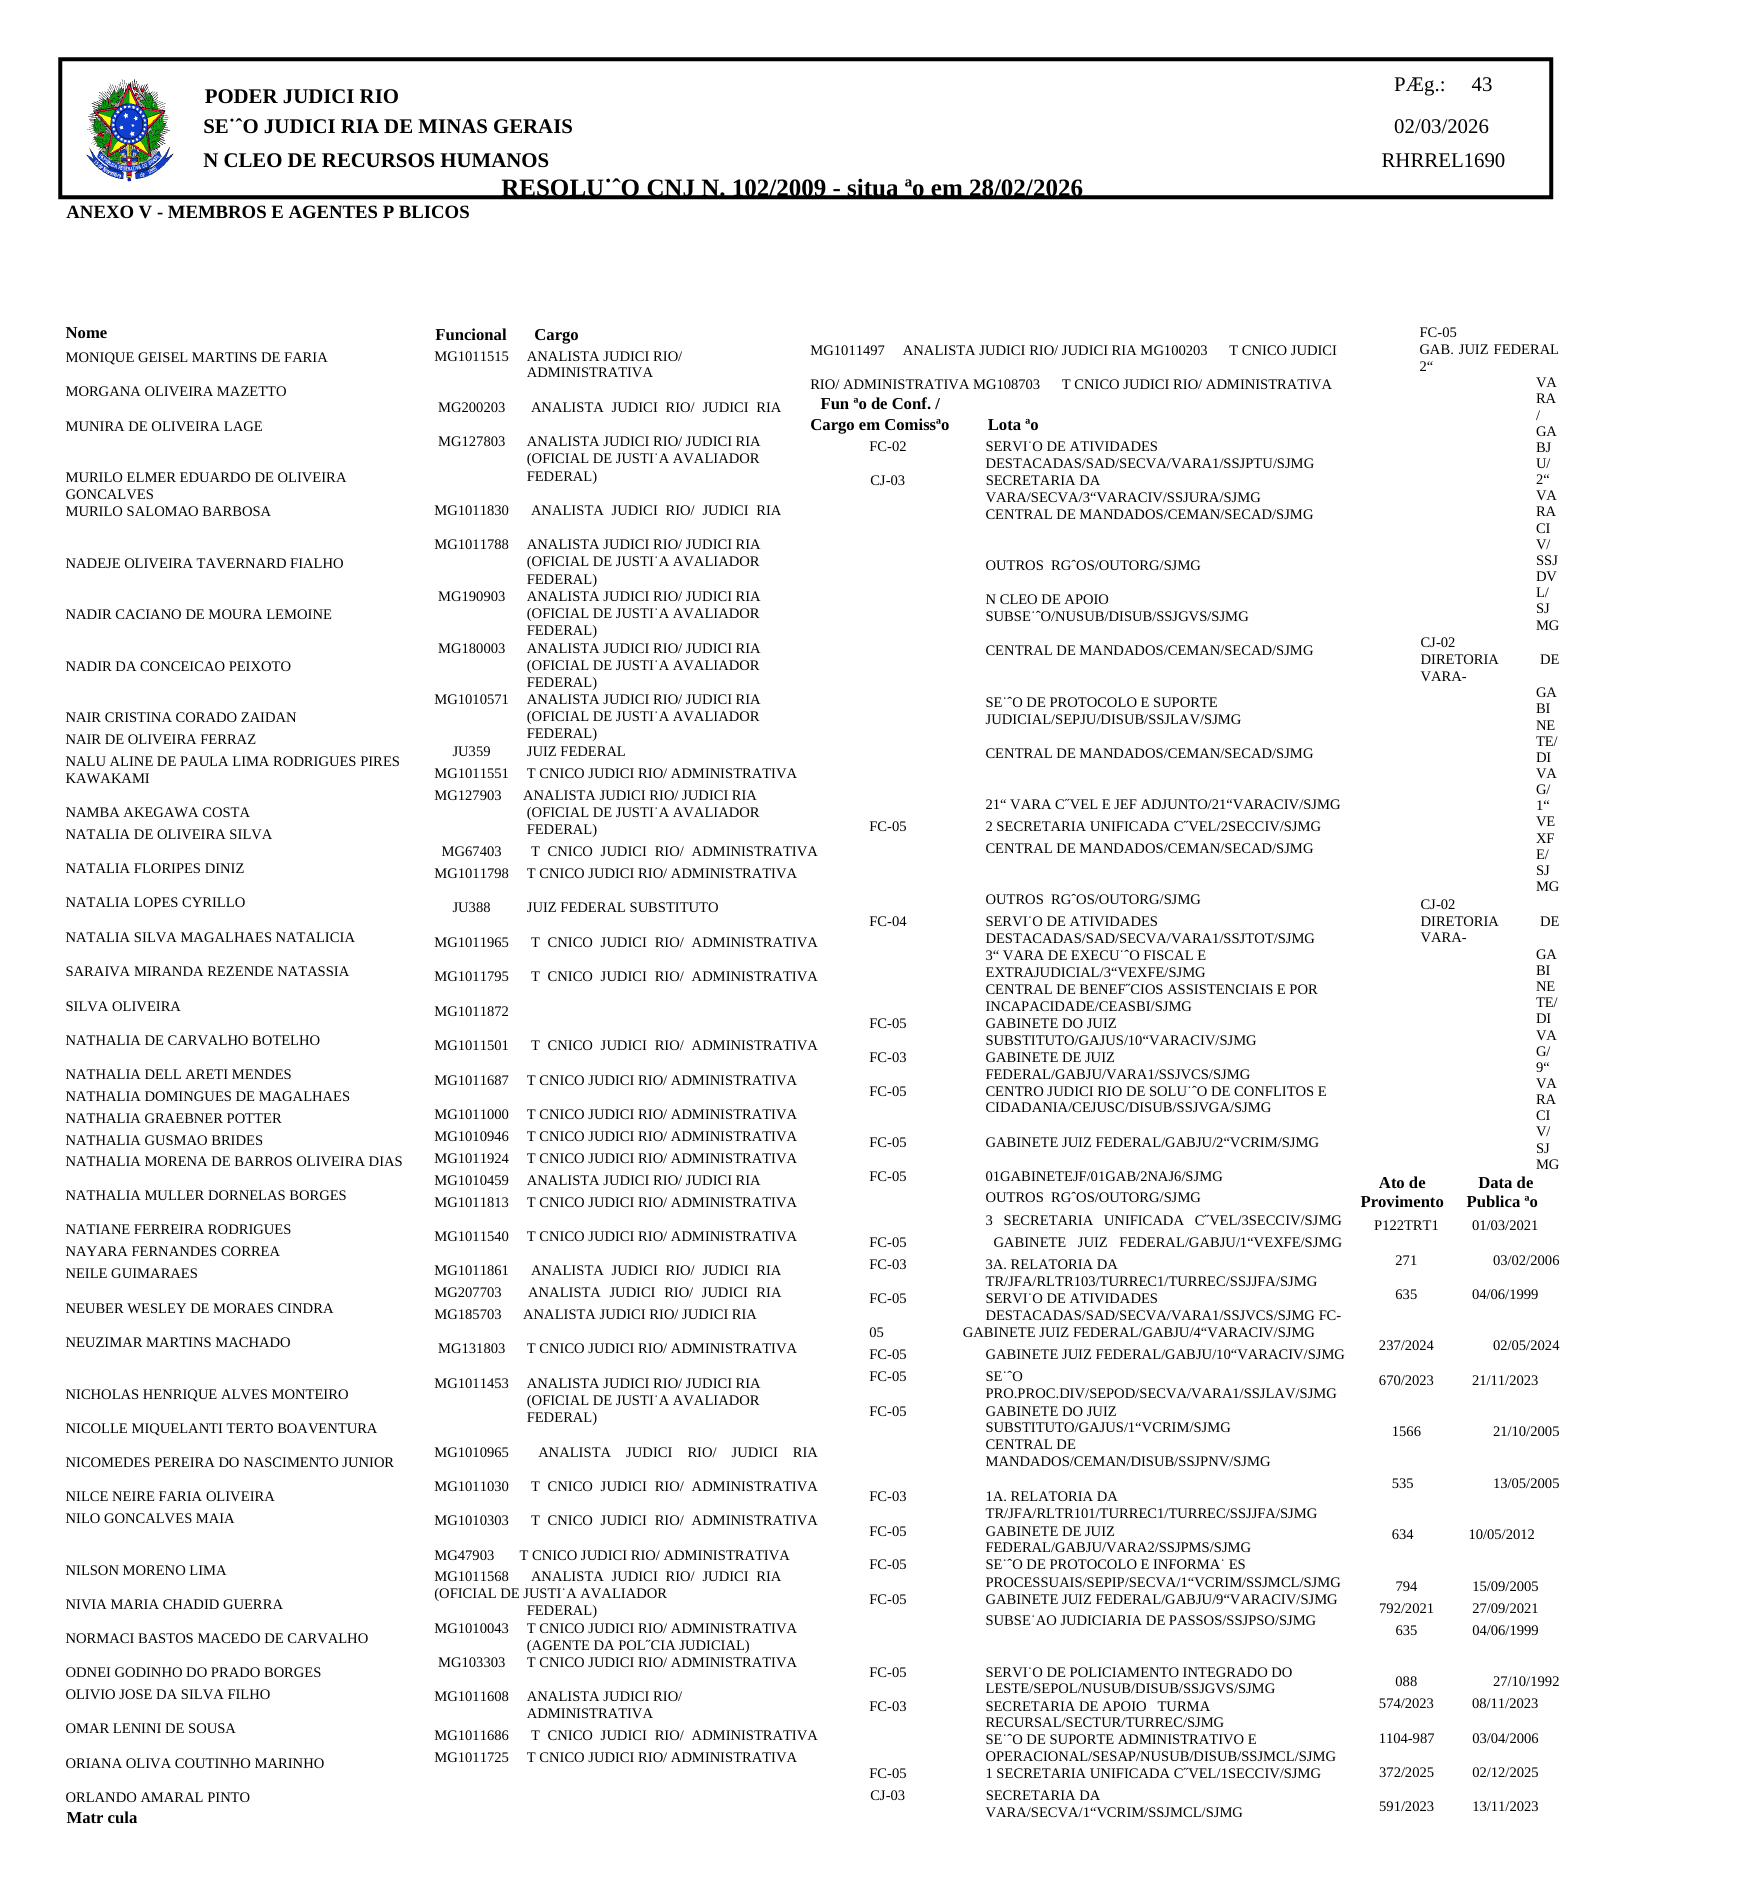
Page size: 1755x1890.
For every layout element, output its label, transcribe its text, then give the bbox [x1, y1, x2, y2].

text RECURSAL/SECTUR/TURREC/SJMG [985, 1714, 1353, 1731]
text MURILO ELMER EDUARDO DE OLIVEIRA GONCALVES [65, 468, 367, 503]
text ADMINISTRATIVA [527, 1705, 804, 1721]
text TR/JFA/RLTR103/TURREC1/TURREC/SSJJFA/SJMG FC-05 SERVI˙O DE ATIVIDADES [869, 1272, 1338, 1307]
text NADEJE OLIVEIRA TAVERNARD FIALHO NADIR CACIANO DE MOURA LEMOINE NADIR DA CONCEICAO PEIXOTO [65, 520, 364, 674]
text VARA/SECVA/3“VARACIV/SSJURA/SJMG [985, 489, 1353, 506]
text MG1011568 ANALISTA JUDICI RIO/ JUDICI RIA (OFICIAL DE JUSTI˙A AVALIADOR [434, 1568, 782, 1602]
text FC-05 GABINETE JUIZ FEDERAL/GABJU/10“VARACIV/SJMG FC-05 SE˙ˆO [869, 1341, 1353, 1385]
text LESTE/SEPOL/NUSUB/DISUB/SSJGVS/SJMG [985, 1680, 1353, 1697]
text 21“ VARA C˝VEL E JEF ADJUNTO/21“VARACIV/SJMG FC-05 2 SECRETARIA UNIFICADA C˝VEL/2SECCIV/SJMG [869, 791, 1353, 835]
text GABINETE/DIVAG/9“VARACIV/SJMG [1536, 946, 1559, 1172]
text P122TRT1 01/03/2021 [1374, 1217, 1559, 1233]
text NAIR CRISTINA CORADO ZAIDAN NAIR DE OLIVEIRA FERRAZ [65, 703, 317, 748]
text MG200203 ANALISTA JUDICI RIO/ JUDICI RIA MG127803 ANALISTA JUDICI RIO/ JUDICI RIA [438, 381, 782, 450]
text NIVIA MARIA CHADID GUERRA [65, 1596, 418, 1612]
text MG1011551 T CNICO JUDICI RIO/ ADMINISTRATIVA MG127903 ANALISTA JUDICI RIO/ JUDICI RIA [434, 759, 804, 803]
text FC-05 GABINETE DO JUIZ [869, 1016, 1353, 1032]
text CIDADANIA/CEJUSC/DISUB/SSJVGA/SJMG [985, 1100, 1353, 1116]
text SUBSE˙AO JUDICIARIA DE PASSOS/SSJPSO/SJMG [985, 1612, 1353, 1628]
text FEDERAL) [527, 1603, 804, 1619]
text MG67403 T CNICO JUDICI RIO/ ADMINISTRATIVA MG1011798 T CNICO JUDICI RIO/ ADMINISTRATIVA [434, 838, 804, 882]
text NATALIA FLORIPES DINIZ [65, 861, 418, 877]
text NEUBER WESLEY DE MORAES CINDRA NEUZIMAR MARTINS MACHADO [65, 1282, 354, 1351]
text NILSON MORENO LIMA [65, 1562, 418, 1578]
text FEDERAL/GABJU/VARA1/SSJVCS/SJMG [985, 1066, 1353, 1082]
text (OFICIAL DE JUSTI˙A AVALIADOR FEDERAL) [527, 803, 780, 838]
text FC-04 SERVI˙O DE ATIVIDADES [869, 913, 1353, 929]
text ORIANA OLIVA COUTINHO MARINHO ORLANDO AMARAL PINTO [65, 1737, 345, 1806]
text NATHALIA GUSMAO BRIDES [65, 1132, 418, 1148]
text SUBSTITUTO/GAJUS/1“VCRIM/SJMG [985, 1419, 1353, 1436]
text MG1011515 ANALISTA JUDICI RIO/ [434, 348, 804, 364]
text (OFICIAL DE JUSTI˙A AVALIADOR FEDERAL) [527, 553, 780, 587]
text MG1011830 ANALISTA JUDICI RIO/ JUDICI RIA MG1011788 ANALISTA JUDICI RIO/ JUDICI RIA [434, 484, 782, 553]
text MORGANA OLIVEIRA MAZETTO MUNIRA DE OLIVEIRA LAGE [65, 366, 307, 434]
text Funcional Cargo [435, 324, 804, 344]
text MG1011608 ANALISTA JUDICI RIO/ [434, 1688, 804, 1705]
text VARA/GABJU/2“VARACIV/SSJDVL/SJMG [1536, 375, 1559, 633]
text MG1011497 ANALISTA JUDICI RIO/ JUDICI RIA MG100203 T CNICO JUDICI RIO/ ADMINISTRATIVA MG108703 T CNICO JUDICI RIO/ ADMINISTRATIVA [810, 324, 1353, 392]
text JU359 JUIZ FEDERAL [452, 743, 804, 759]
text FC-05 SERVI˙O DE POLICIAMENTO INTEGRADO DO [869, 1663, 1353, 1680]
text FC-03 1A. RELATORIA DA [869, 1488, 1353, 1505]
text OUTROS RGˆOS/OUTORG/SJMG [985, 891, 1353, 908]
text VARA/SECVA/1“VCRIM/SSJMCL/SJMG [985, 1804, 1353, 1820]
text MG1010965 ANALISTA JUDICI RIO/ JUDICI RIA MG1011030 T CNICO JUDICI RIO/ ADMINISTRATIVA MG1010303 T CNICO JUDICI RIO/ ADMINISTRATIVA MG47903 T CNICO JUDICI RIO/ ADMINISTRATIVA [434, 1426, 804, 1563]
text CENTRAL DE MANDADOS/CEMAN/SECAD/SJMG [985, 643, 1353, 659]
text OUTROS RGˆOS/OUTORG/SJMG [985, 557, 1353, 574]
picture [54, 53, 1557, 202]
text NAMBA AKEGAWA COSTA NATALIA DE OLIVEIRA SILVA [65, 799, 293, 843]
text MG1011540 T CNICO JUDICI RIO/ ADMINISTRATIVA [434, 1228, 804, 1244]
text NALU ALINE DE PAULA LIMA RODRIGUES PIRES KAWAKAMI [65, 752, 418, 787]
text MG1010043 T CNICO JUDICI RIO/ ADMINISTRATIVA [434, 1620, 804, 1636]
text OUTROS RGˆOS/OUTORG/SJMG [985, 1190, 1353, 1206]
text PROCESSUAIS/SEPIP/SECVA/1“VCRIM/SSJMCL/SJMG FC-05 GABINETE JUIZ FEDERAL/GABJU/9“VARACIV/SJMG [869, 1573, 1353, 1607]
text CENTRAL DE MANDADOS/CEMAN/SECAD/SJMG [985, 506, 1353, 522]
text CENTRAL DE BENEF˝CIOS ASSISTENCIAIS E POR INCAPACIDADE/CEASBI/SJMG [985, 980, 1339, 1015]
text CJ-02 DIRETORIA DE VARA- [1420, 895, 1559, 946]
text 237/2024 02/05/2024 670/2023 21/11/2023 [1379, 1319, 1559, 1388]
text ADMINISTRATIVA [527, 365, 804, 381]
text FC-05 CENTRO JUDICI RIO DE SOLU˙ˆO DE CONFLITOS E [869, 1083, 1353, 1099]
text CENTRAL DE MANDADOS/CEMAN/SECAD/SJMG [985, 745, 1353, 761]
text 794 15/09/2005 792/2021 27/09/2021 635 04/06/1999 [1379, 1572, 1538, 1638]
text SUBSTITUTO/GAJUS/10“VARACIV/SJMG [985, 1032, 1353, 1048]
text SE˙ˆO DE SUPORTE ADMINISTRATIVO E [985, 1731, 1353, 1747]
text MG1010571 ANALISTA JUDICI RIO/ JUDICI RIA [434, 691, 804, 708]
text (OFICIAL DE JUSTI˙A AVALIADOR FEDERAL) [527, 708, 780, 742]
text (OFICIAL DE JUSTI˙A AVALIADOR FEDERAL) [527, 1391, 780, 1426]
text MG131803 T CNICO JUDICI RIO/ ADMINISTRATIVA MG1011453 ANALISTA JUDICI RIO/ JUDICI RIA [434, 1323, 804, 1391]
text MG190903 ANALISTA JUDICI RIO/ JUDICI RIA [438, 588, 804, 604]
text JU388 JUIZ FEDERAL SUBSTITUTO [452, 899, 804, 916]
text MG1011501 T CNICO JUDICI RIO/ ADMINISTRATIVA MG1011687 T CNICO JUDICI RIO/ ADMINISTRATIVA [434, 1019, 804, 1088]
text ODNEI GODINHO DO PRADO BORGES OLIVIO JOSE DA SILVA FILHO [65, 1658, 342, 1703]
text MG1011861 ANALISTA JUDICI RIO/ JUDICI RIA MG207703 ANALISTA JUDICI RIO/ JUDICI RIA MG185703 ANALISTA JUDICI RIO/ JUDICI RIA [434, 1256, 782, 1322]
text Ato de Data de Provimento Publica ªo [1360, 1172, 1558, 1211]
text CENTRAL DE MANDADOS/CEMAN/DISUB/SSJPNV/SJMG [985, 1436, 1292, 1470]
text FC-03 GABINETE DE JUIZ [869, 1049, 1353, 1066]
text FC-05 GABINETE JUIZ FEDERAL/GABJU/2“VCRIM/SJMG FC-05 01GABINETEJF/01GAB/2NAJ6/SJMG [869, 1116, 1340, 1184]
text MG1011686 T CNICO JUDICI RIO/ ADMINISTRATIVA MG1011725 T CNICO JUDICI RIO/ ADMINISTRATIVA [434, 1721, 804, 1766]
text NATHALIA DOMINGUES DE MAGALHAES NATHALIA GRAEBNER POTTER [65, 1082, 371, 1126]
text Cargo em Comissªo Lota ªo [810, 414, 1353, 434]
text 088 27/10/1992 574/2023 08/11/2023 [1379, 1668, 1559, 1712]
text NATALIA SILVA MAGALHAES NATALICIA SARAIVA MIRANDA REZENDE NATASSIA SILVA OLIVEIRA [65, 911, 360, 1014]
text NORMACI BASTOS MACEDO DE CARVALHO [65, 1630, 418, 1647]
text FC-02 SERVI˙O DE ATIVIDADES [869, 438, 1353, 454]
text DESTACADAS/SAD/SECVA/VARA1/SSJTOT/SJMG [985, 930, 1353, 946]
text FEDERAL/GABJU/VARA2/SSJPMS/SJMG [985, 1539, 1353, 1555]
text (OFICIAL DE JUSTI˙A AVALIADOR FEDERAL) [527, 656, 780, 690]
text (AGENTE DA POL˝CIA JUDICIAL) MG103303 T CNICO JUDICI RIO/ ADMINISTRATIVA [438, 1637, 804, 1671]
text FC-05 GAB. JUIZ FEDERAL 2“ [1419, 324, 1559, 374]
text FC-03 SECRETARIA DE APOIO TURMA [869, 1697, 1353, 1714]
text FC-05 SE˙ˆO DE PROTOCOLO E INFORMA˙ ES [869, 1556, 1353, 1573]
text DESTACADAS/SAD/SECVA/VARA1/SSJVCS/SJMG FC-05 GABINETE JUIZ FEDERAL/GABJU/4“VARACIV/SJMG [869, 1307, 1353, 1341]
text MG180003 ANALISTA JUDICI RIO/ JUDICI RIA [438, 639, 804, 656]
text NATHALIA DELL ARETI MENDES [65, 1066, 418, 1082]
text SE˙ˆO DE PROTOCOLO E SUPORTE JUDICIAL/SEPJU/DISUB/SSJLAV/SJMG [985, 693, 1262, 727]
text (OFICIAL DE JUSTI˙A AVALIADOR FEDERAL) [527, 450, 780, 484]
text MG1011965 T CNICO JUDICI RIO/ ADMINISTRATIVA MG1011795 T CNICO JUDICI RIO/ ADMINISTRATIVA MG1011872 [434, 916, 804, 1019]
text CJ-03 SECRETARIA DA [870, 1787, 1353, 1804]
text NATALIA LOPES CYRILLO [65, 895, 418, 911]
text 271 03/02/2006 635 04/06/1999 [1395, 1234, 1559, 1302]
text PRO.PROC.DIV/SEPOD/SECVA/VARA1/SSJLAV/SJMG FC-05 GABINETE DO JUIZ [869, 1385, 1353, 1419]
text DESTACADAS/SAD/SECVA/VARA1/SSJPTU/SJMG CJ-03 SECRETARIA DA [870, 454, 1335, 489]
text 1566 21/10/2005 535 13/05/2005 634 10/05/2012 [1392, 1388, 1559, 1543]
text 3“ VARA DE EXECU˙ˆO FISCAL E EXTRAJUDICIAL/3“VEXFE/SJMG [985, 946, 1227, 980]
text GABINETE/DIVAG/1“VEXFE/SJMG [1536, 685, 1559, 894]
text MONIQUE GEISEL MARTINS DE FARIA [65, 349, 418, 366]
text TR/JFA/RLTR101/TURREC1/TURREC/SSJJFA/SJMG FC-05 GABINETE DE JUIZ [869, 1505, 1338, 1539]
text (OFICIAL DE JUSTI˙A AVALIADOR FEDERAL) [527, 604, 780, 639]
text NATHALIA MULLER DORNELAS BORGES [65, 1188, 418, 1204]
text Nome [65, 324, 418, 342]
text CENTRAL DE MANDADOS/CEMAN/SECAD/SJMG [985, 840, 1353, 856]
text N CLEO DE APOIO SUBSE˙ˆO/NUSUB/DISUB/SSJGVS/SJMG [985, 590, 1270, 625]
text NATHALIA DE CARVALHO BOTELHO [65, 1032, 418, 1048]
text CJ-02 DIRETORIA DE VARA- [1420, 634, 1559, 684]
text OPERACIONAL/SESAP/NUSUB/DISUB/SSJMCL/SJMG FC-05 1 SECRETARIA UNIFICADA C˝VEL/1SECCIV/SJMG [869, 1747, 1353, 1782]
text Matr cula [66, 1809, 418, 1827]
text NATIANE FERREIRA RODRIGUES NAYARA FERNANDES CORREA NEILE GUIMARAES [65, 1216, 312, 1282]
text 3 SECRETARIA UNIFICADA C˝VEL/3SECCIV/SJMG FC-05 GABINETE JUIZ FEDERAL/GABJU/1“VEXFE/SJMG FC-03 3A. RELATORIA DA [869, 1206, 1342, 1272]
text NILCE NEIRE FARIA OLIVEIRA NILO GONCALVES MAIA [65, 1483, 296, 1527]
text MG1011000 T CNICO JUDICI RIO/ ADMINISTRATIVA MG1010946 T CNICO JUDICI RIO/ ADMINISTRATIVA MG1011924 T CNICO JUDICI RIO/ ADMINISTRATIVA MG1010459 ANALISTA JUDICI RIO/ JUDICI RIA MG1011813 T CNICO JUDICI RIO/ ADMINISTRATIVA [434, 1100, 804, 1210]
text NATHALIA MORENA DE BARROS OLIVEIRA DIAS [65, 1154, 418, 1170]
text OMAR LENINI DE SOUSA [65, 1721, 418, 1737]
text 1104-987 03/04/2006 372/2025 02/12/2025 591/2023 13/11/2023 [1364, 1712, 1538, 1815]
text Fun ªo de Conf. / [820, 395, 1353, 413]
text MURILO SALOMAO BARBOSA [65, 503, 418, 520]
text NICHOLAS HENRIQUE ALVES MONTEIRO NICOLLE MIQUELANTI TERTO BOAVENTURA NICOMEDES PEREIRA DO NASCIMENTO JUNIOR [65, 1368, 413, 1471]
